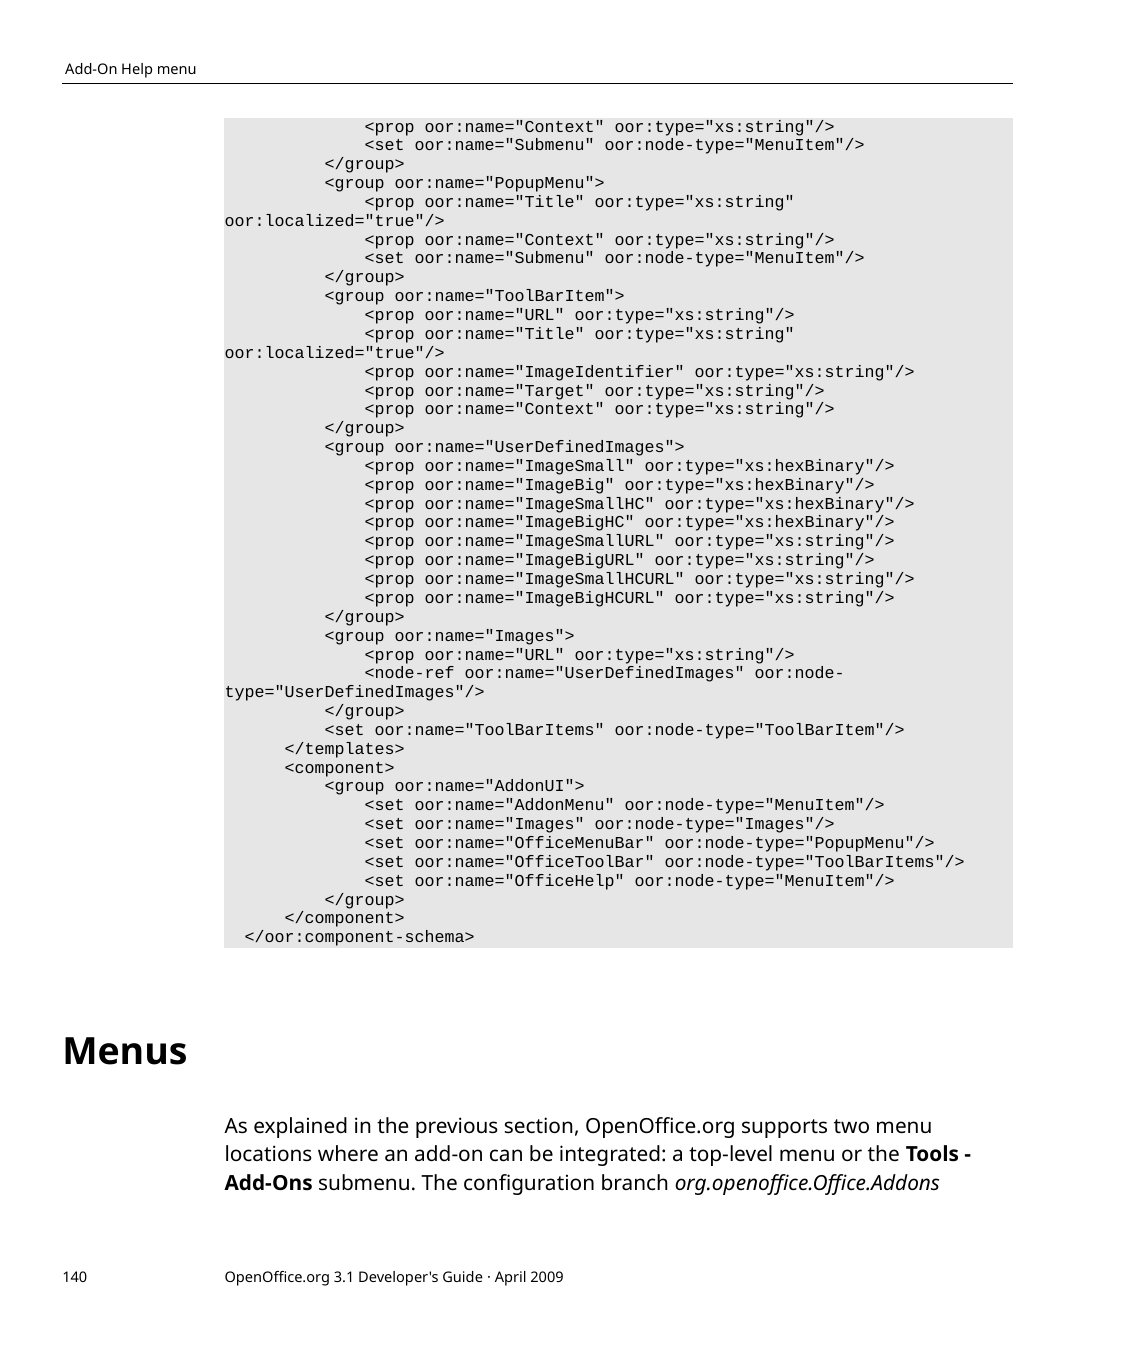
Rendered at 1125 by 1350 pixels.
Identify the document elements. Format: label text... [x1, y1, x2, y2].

subtitle Menus [62, 1024, 1013, 1076]
text As explained in the previous section, OpenOffice.org supports two menu locations where an add-on can be integrated: a top-level menu or the Tools - Add-Ons submenu. The configuration branch org.openoffice.Office.Addons [224, 1111, 1013, 1196]
text <prop oor:name="Context" oor:type="xs:string"/> <set oor:name="Submenu" oor:node-type="MenuItem"/> </group> <group oor:name="PopupMenu"> <prop oor:name="Title" oor:type="xs:string" oor:localized="true"/> <prop oor:name="Context" oor:type="xs:string"/> <set oor:name="Submenu" oor:node-type="MenuItem"/> </group> <group oor:name="ToolBarItem"> <prop oor:name="URL" oor:type="xs:string"/> <prop oor:name="Title" oor:type="xs:string" oor:localized="true"/> <prop oor:name="ImageIdentifier" oor:type="xs:string"/> <prop oor:name="Target" oor:type="xs:string"/> <prop oor:name="Context" oor:type="xs:string"/> </group> <group oor:name="UserDefinedImages"> <prop oor:name="ImageSmall" oor:type="xs:hexBinary"/> <prop oor:name="ImageBig" oor:type="xs:hexBinary"/> <prop oor:name="ImageSmallHC" oor:type="xs:hexBinary"/> <prop oor:name="ImageBigHC" oor:type="xs:hexBinary"/> <prop oor:name="ImageSmallURL" oor:type="xs:string"/> <prop oor:name="ImageBigURL" oor:type="xs:string"/> <prop oor:name="ImageSmallHCURL" oor:type="xs:string"/> <prop oor:name="ImageBigHCURL" oor:type="xs:string"/> </group> <group oor:name="Images"> <prop oor:name="URL" oor:type="xs:string"/> <node-ref oor:name="UserDefinedImages" oor:node-type="UserDefinedImages"/> </group> <set oor:name="ToolBarItems" oor:node-type="ToolBarItem"/> </templates> <component> <group oor:name="AddonUI"> <set oor:name="AddonMenu" oor:node-type="MenuItem"/> <set oor:name="Images" oor:node-type="Images"/> <set oor:name="OfficeMenuBar" oor:node-type="PopupMenu"/> <set oor:name="OfficeToolBar" oor:node-type="ToolBarItems"/> <set oor:name="OfficeHelp" oor:node-type="MenuItem"/> </group> </component> </oor:component-schema> [224, 118, 1013, 948]
